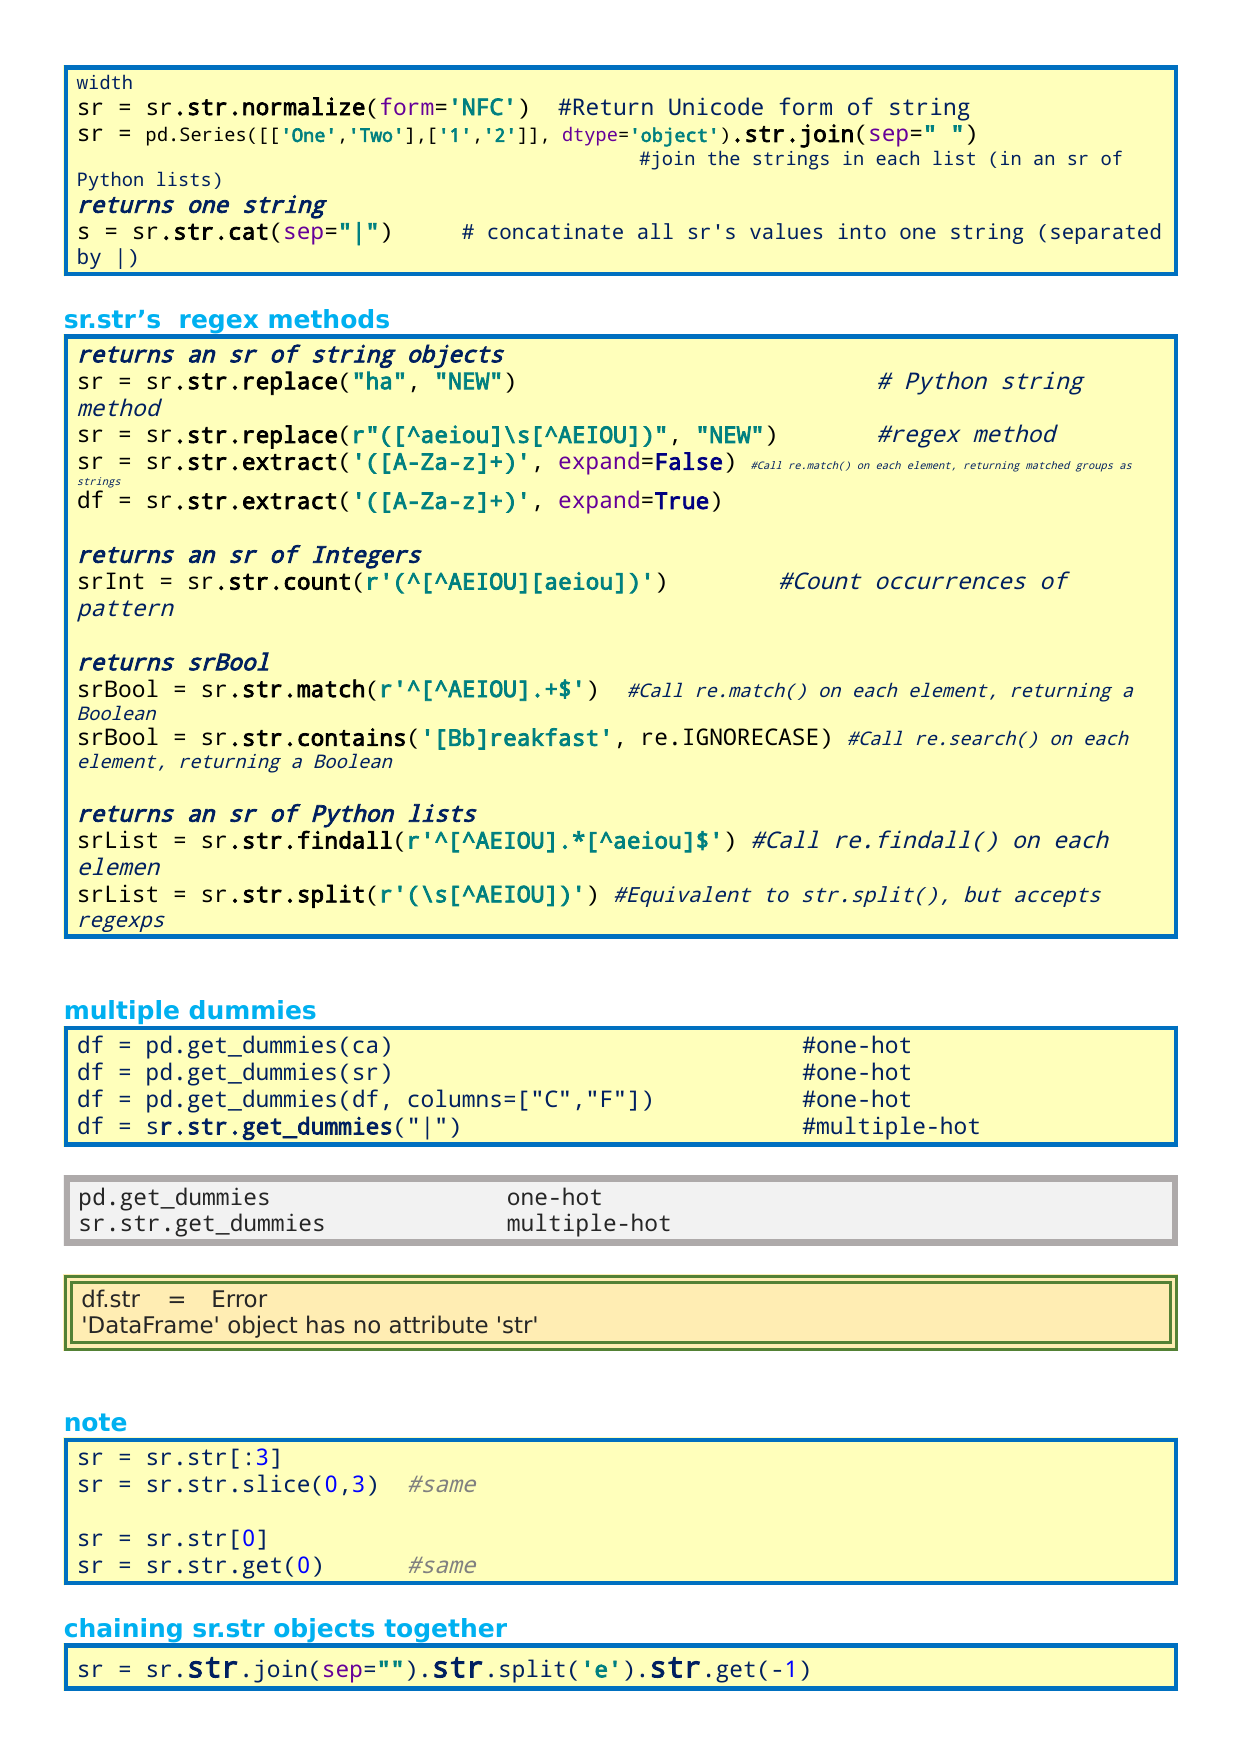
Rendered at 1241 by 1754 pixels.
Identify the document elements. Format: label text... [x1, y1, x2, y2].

text #join the strings in each list (in an sr of Python lists) returns one string s = sr.str.cat(sep="|") # concatinate all sr's values into one string (separated by |) [68, 141, 1174, 272]
text 'DataFrame' object has no attribute 'str' [67, 1301, 1175, 1348]
text df = pd.get_dummies(df, columns=["C","F"]) #one-hot [68, 1079, 1174, 1106]
text df = pd.get_dummies(ca) #one-hot [68, 1030, 1174, 1052]
title chaining sr.str objects together [63, 1614, 1178, 1643]
text sr = sr.str[:3] sr = sr.str.slice(0,3) #same sr = sr.str[0] sr = sr.str.get(0) #same [68, 1442, 1174, 1581]
title multiple dummies [63, 996, 1178, 1026]
text width sr = sr.str.normalize(form='NFC') #Return Unicode form of string sr = pd.Series([['One','Two'],['1','2']], dtype='object').str.join(sep=" ") [68, 70, 1174, 141]
text sr = sr.str.join(sep="").str.split('e').str.get(-1) [68, 1648, 1174, 1686]
text sr.str.get_dummies multiple-hot [70, 1202, 1172, 1239]
text pd.get_dummies one-hot [70, 1182, 1172, 1202]
text df.str = Error [67, 1278, 1175, 1301]
text df = pd.get_dummies(sr) #one-hot [68, 1052, 1174, 1079]
title sr.str’s regex methods [63, 305, 1178, 334]
text df = sr.str.get_dummies("|") #multiple-hot [68, 1106, 1174, 1142]
text returns an sr of string objects sr = sr.str.replace("ha", "NEW") # Python string method sr = sr.str.replace(r"([^aeiou]\s[^AEIOU])", "NEW") #regex method sr = sr.str.extract('([A-Za-z]+)', expand=False) #Call re.match() on each element, returning matched groups as strings df = sr.str.extract('([A-Za-z]+)', expand=True) returns an sr of Integers srInt = sr.str.count(r'(^[^AEIOU][aeiou])') #Count occurrences of pattern returns srBool srBool = sr.str.match(r'^[^AEIOU].+$') #Call re.match() on each element, returning a Boolean srBool = sr.str.contains('[Bb]reakfast', re.IGNORECASE) #Call re.search() on each element, returning a Boolean returns an sr of Python lists srList = sr.str.findall(r'^[^AEIOU].*[^aeiou]$') #Call re.findall() on each elemen srList = sr.str.split(r'(\s[^AEIOU])') #Equivalent to str.split(), but accepts regexps [68, 339, 1174, 934]
title note [63, 1408, 1178, 1437]
